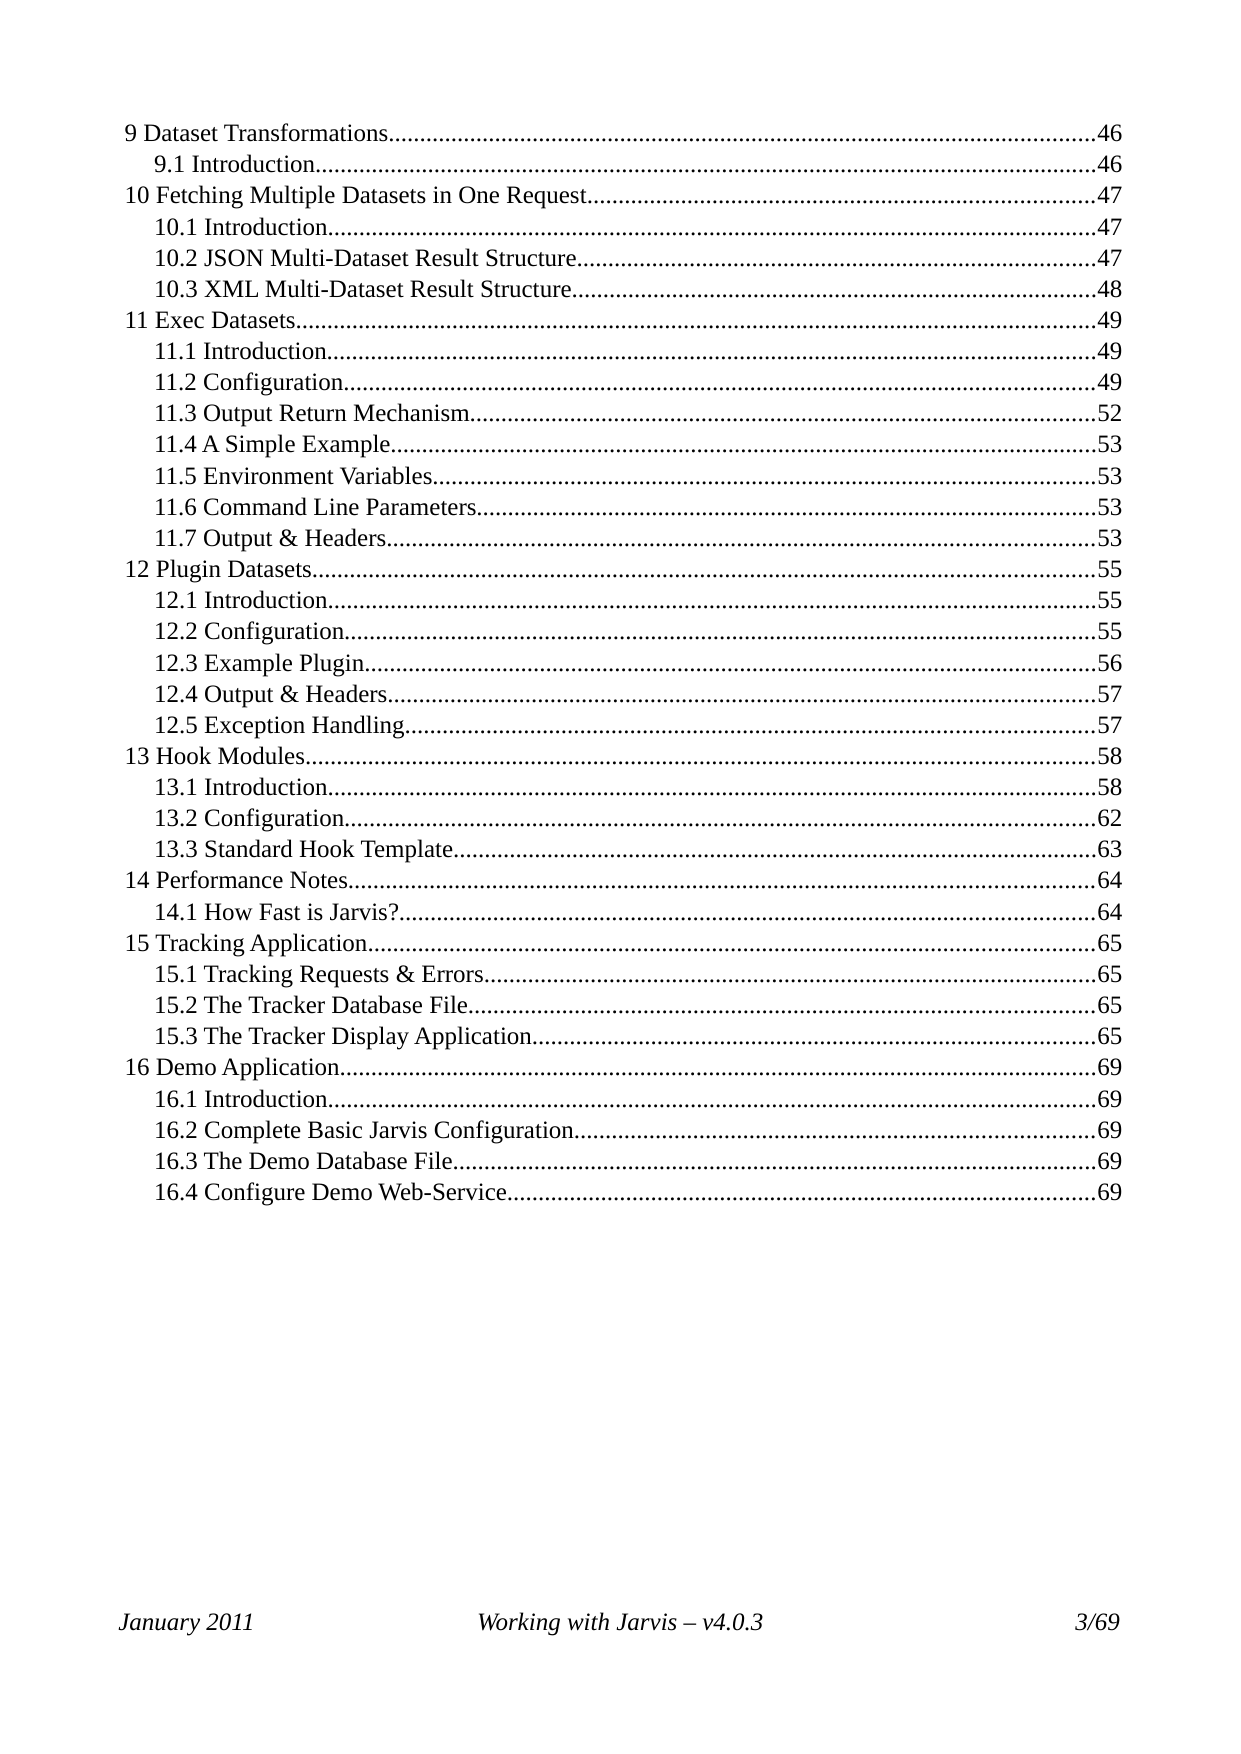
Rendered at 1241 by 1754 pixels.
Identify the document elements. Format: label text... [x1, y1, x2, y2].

text 12.2 Configuration 55 [148, 616, 1122, 645]
text 10 Fetching Multiple Datasets in One Request 47 [118, 180, 1122, 209]
text 11.7 Output & Headers 53 [148, 523, 1122, 552]
text 10.3 XML Multi-Dataset Result Structure 48 [148, 274, 1122, 303]
text 11.3 Output Return Mechanism 52 [148, 398, 1122, 427]
text 13.1 Introduction 58 [148, 772, 1122, 801]
text 12.3 Example Plugin 56 [148, 648, 1122, 676]
text 12.1 Introduction 55 [148, 585, 1122, 614]
text 14.1 How Fast is Jarvis? 64 [148, 897, 1122, 926]
text 11.2 Configuration 49 [148, 367, 1122, 396]
text 15.1 Tracking Requests & Errors 65 [148, 959, 1122, 988]
text 13 Hook Modules 58 [118, 741, 1122, 770]
text 16.1 Introduction 69 [148, 1084, 1122, 1112]
text 12.5 Exception Handling 57 [148, 710, 1122, 739]
text 16.3 The Demo Database File 69 [148, 1146, 1122, 1175]
text 11 Exec Datasets 49 [118, 305, 1122, 334]
text 9 Dataset Transformations 46 [118, 118, 1122, 147]
text 13.3 Standard Hook Template 63 [148, 834, 1122, 863]
text 12 Plugin Datasets 55 [118, 554, 1122, 583]
text 13.2 Configuration 62 [148, 803, 1122, 832]
text 16.2 Complete Basic Jarvis Configuration 69 [148, 1115, 1122, 1143]
text 10.2 JSON Multi-Dataset Result Structure 47 [148, 243, 1122, 271]
text 11.4 A Simple Example 53 [148, 429, 1122, 458]
text 11.6 Command Line Parameters 53 [148, 492, 1122, 521]
text 11.1 Introduction 49 [148, 336, 1122, 365]
text 11.5 Environment Variables 53 [148, 461, 1122, 489]
text 15.2 The Tracker Database File 65 [148, 990, 1122, 1019]
text 16.4 Configure Demo Web-Service 69 [148, 1177, 1122, 1206]
text 14 Performance Notes 64 [118, 866, 1122, 894]
text 16 Demo Application 69 [118, 1052, 1122, 1081]
text 15 Tracking Application 65 [118, 928, 1122, 957]
text 10.1 Introduction 47 [148, 212, 1122, 240]
text 15.3 The Tracker Display Application 65 [148, 1021, 1122, 1050]
text 9.1 Introduction 46 [148, 149, 1122, 178]
text 12.4 Output & Headers 57 [148, 679, 1122, 707]
